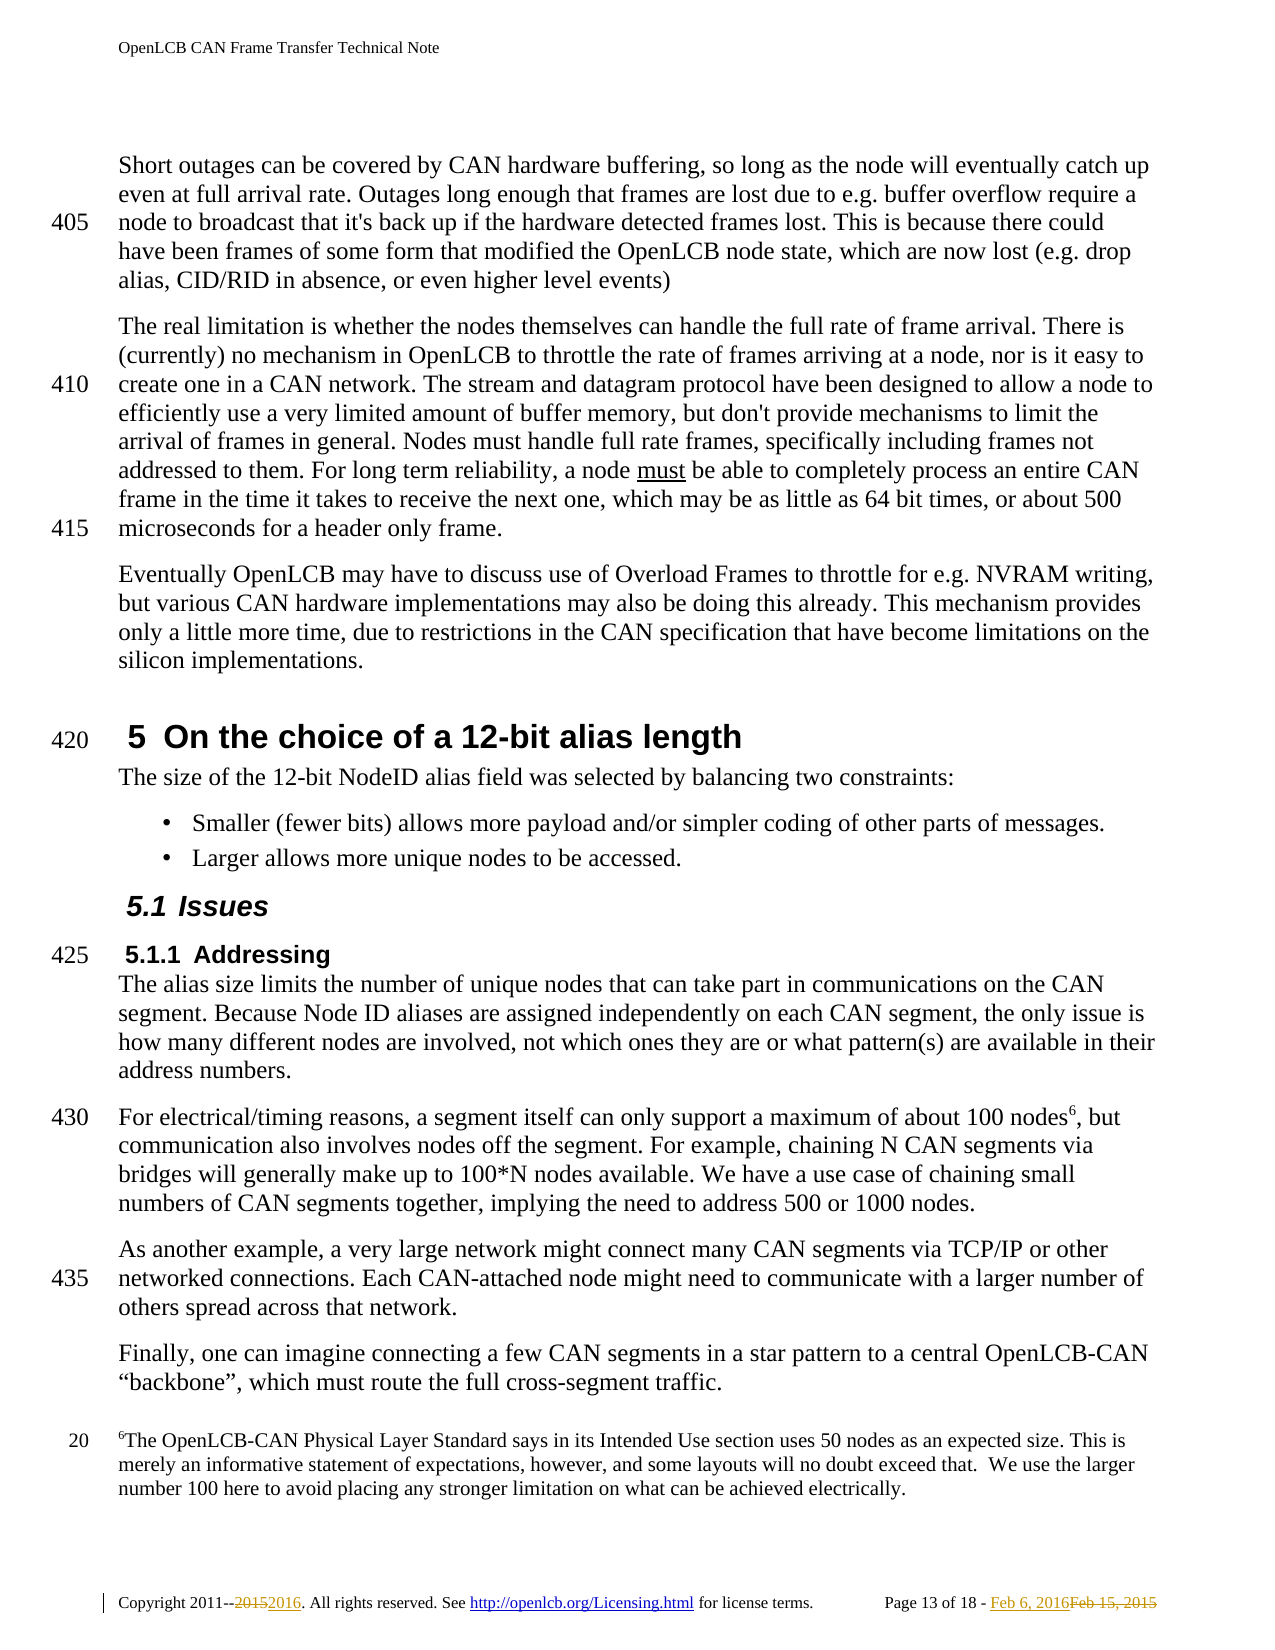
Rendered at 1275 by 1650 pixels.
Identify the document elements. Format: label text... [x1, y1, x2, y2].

text The alias size limits the number of unique nodes that can take part in communications on the CAN segment. Because Node ID aliases are assigned independently on each CAN segment, the only issue is how many different nodes are involved, not which ones they are or what pattern(s) are available in their address numbers. [118, 969, 1157, 1084]
text The OpenLCB-CAN Physical Layer Standard says in its Intended Use section uses 50 nodes as an expected size. This is merely an informative statement of expectations, however, and some layouts will no doubt exceed that. We use the larger number 100 here to avoid placing any stronger limitation on what can be achieved electrically. [118, 1428, 1157, 1500]
text The size of the 12-bit NodeID alias field was selected by balancing two constraints: [118, 762, 1157, 790]
text For electrical/timing reasons, a segment itself can only support a maximum of about 100 nodes, but communication also involves nodes off the segment. For example, chaining N CAN segments via bridges will generally make up to 100*N nodes available. We have a use case of chaining small numbers of CAN segments together, implying the need to address 500 or 1000 nodes. [118, 1102, 1157, 1217]
list Larger allows more unique nodes to be accessed. [162, 843, 1157, 871]
text Finally, one can imagine connecting a few CAN segments in a star pattern to a central OpenLCB-CAN “backbone”, which must route the full cross-segment traffic. [118, 1338, 1157, 1396]
text Short outages can be covered by CAN hardware buffering, so long as the node will eventually catch up even at full arrival rate. Outages long enough that frames are lost due to e.g. buffer overflow require a node to broadcast that it's back up if the hardware detected frames lost. This is because there could have been frames of some form that modified the OpenLCB node state, which are now lost (e.g. drop alias, CID/RID in absence, or even higher level events) [118, 150, 1157, 294]
list Smaller (fewer bits) allows more payload and/or simpler coding of other parts of messages. [162, 808, 1157, 837]
text Eventually OpenLCB may have to discuss use of Overload Frames to throttle for e.g. NVRAM writing, but various CAN hardware implementations may also be doing this already. This mechanism provides only a little more time, due to restrictions in the CAN specification that have become limitations on the silicon implementations. [118, 559, 1157, 674]
subtitle Issues [118, 889, 1157, 923]
text The real limitation is whether the nodes themselves can handle the full rate of frame arrival. There is (currently) no mechanism in OpenLCB to throttle the rate of frames arriving at a node, nor is it easy to create one in a CAN network. The stream and datagram protocol have been designed to allow a node to efficiently use a very limited amount of buffer memory, but don't provide mechanisms to limit the arrival of frames in general. Nodes must handle full rate frames, specifically including frames not addressed to them. For long term reliability, a node must be able to completely process an entire CAN frame in the time it takes to receive the next one, which may be as little as 64 bit times, or about 500 microseconds for a header only frame. [118, 311, 1157, 541]
subtitle Addressing [118, 940, 1157, 969]
subtitle On the choice of a 12-bit alias length [118, 717, 1157, 755]
text As another example, a very large network might connect many CAN segments via TCP/IP or other networked connections. Each CAN-attached node might need to communicate with a larger number of others spread across that network. [118, 1234, 1157, 1321]
